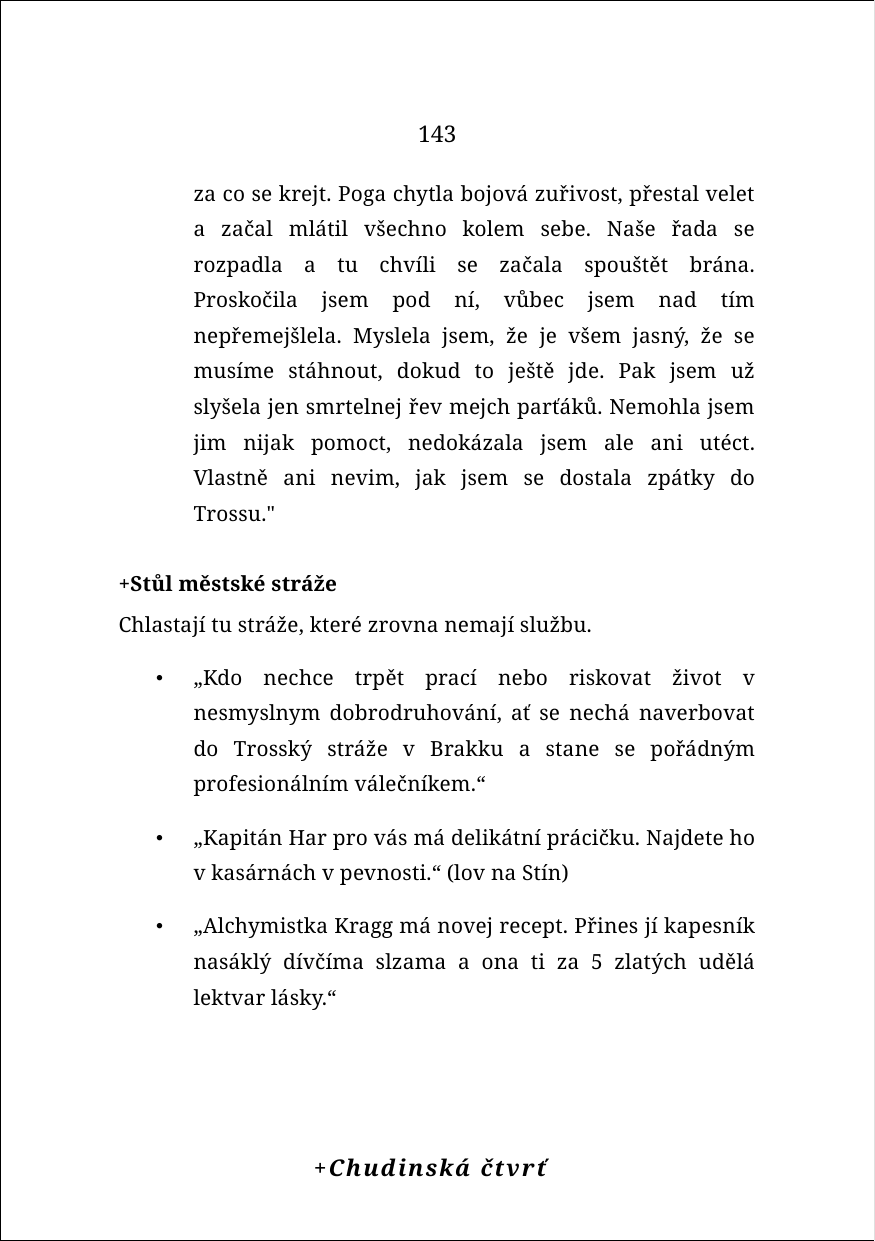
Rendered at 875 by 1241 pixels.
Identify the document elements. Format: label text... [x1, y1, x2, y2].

subtitle +Stůl městské stráže [118, 569, 756, 598]
text Chlastají tu stráže, které zrovna nemají službu. [118, 610, 756, 638]
list za co se krejt. Poga chytla bojová zuřivost, přestal velet a začal mlátil všechno kolem sebe. Naše řada se rozpadla a tu chvíli se začala spouštět brána. Proskočila jsem pod ní, vůbec jsem nad tím nepřemejšlela. Myslela jsem, že je všem jasný, že se musíme stáhnout, dokud to ještě jde. Pak jsem už slyšela jen smrtelnej řev mejch parťáků. Nemohla jsem jim nijak pomoct, nedokázala jsem ale ani utéct. Vlastně ani nevim, jak jsem se dostala zpátky do Trossu." [156, 179, 756, 527]
list „Alchymistka Kragg má novej recept. Přines jí kapesník nasáklý dívčíma slzama a ona ti za 5 zlatých udělá lektvar lásky.“ [156, 912, 756, 1011]
list „Kapitán Har pro vás má delikátní prácičku. Najdete ho v kasárnách v pevnosti.“ (lov na Stín) [156, 823, 756, 887]
list „Kdo nechce trpět prací nebo riskovat život v nesmyslnym dobrodruhování, ať se nechá naverbovat do Trosský stráže v Brakku a stane se pořádným profesionálním válečníkem.“ [156, 663, 756, 798]
